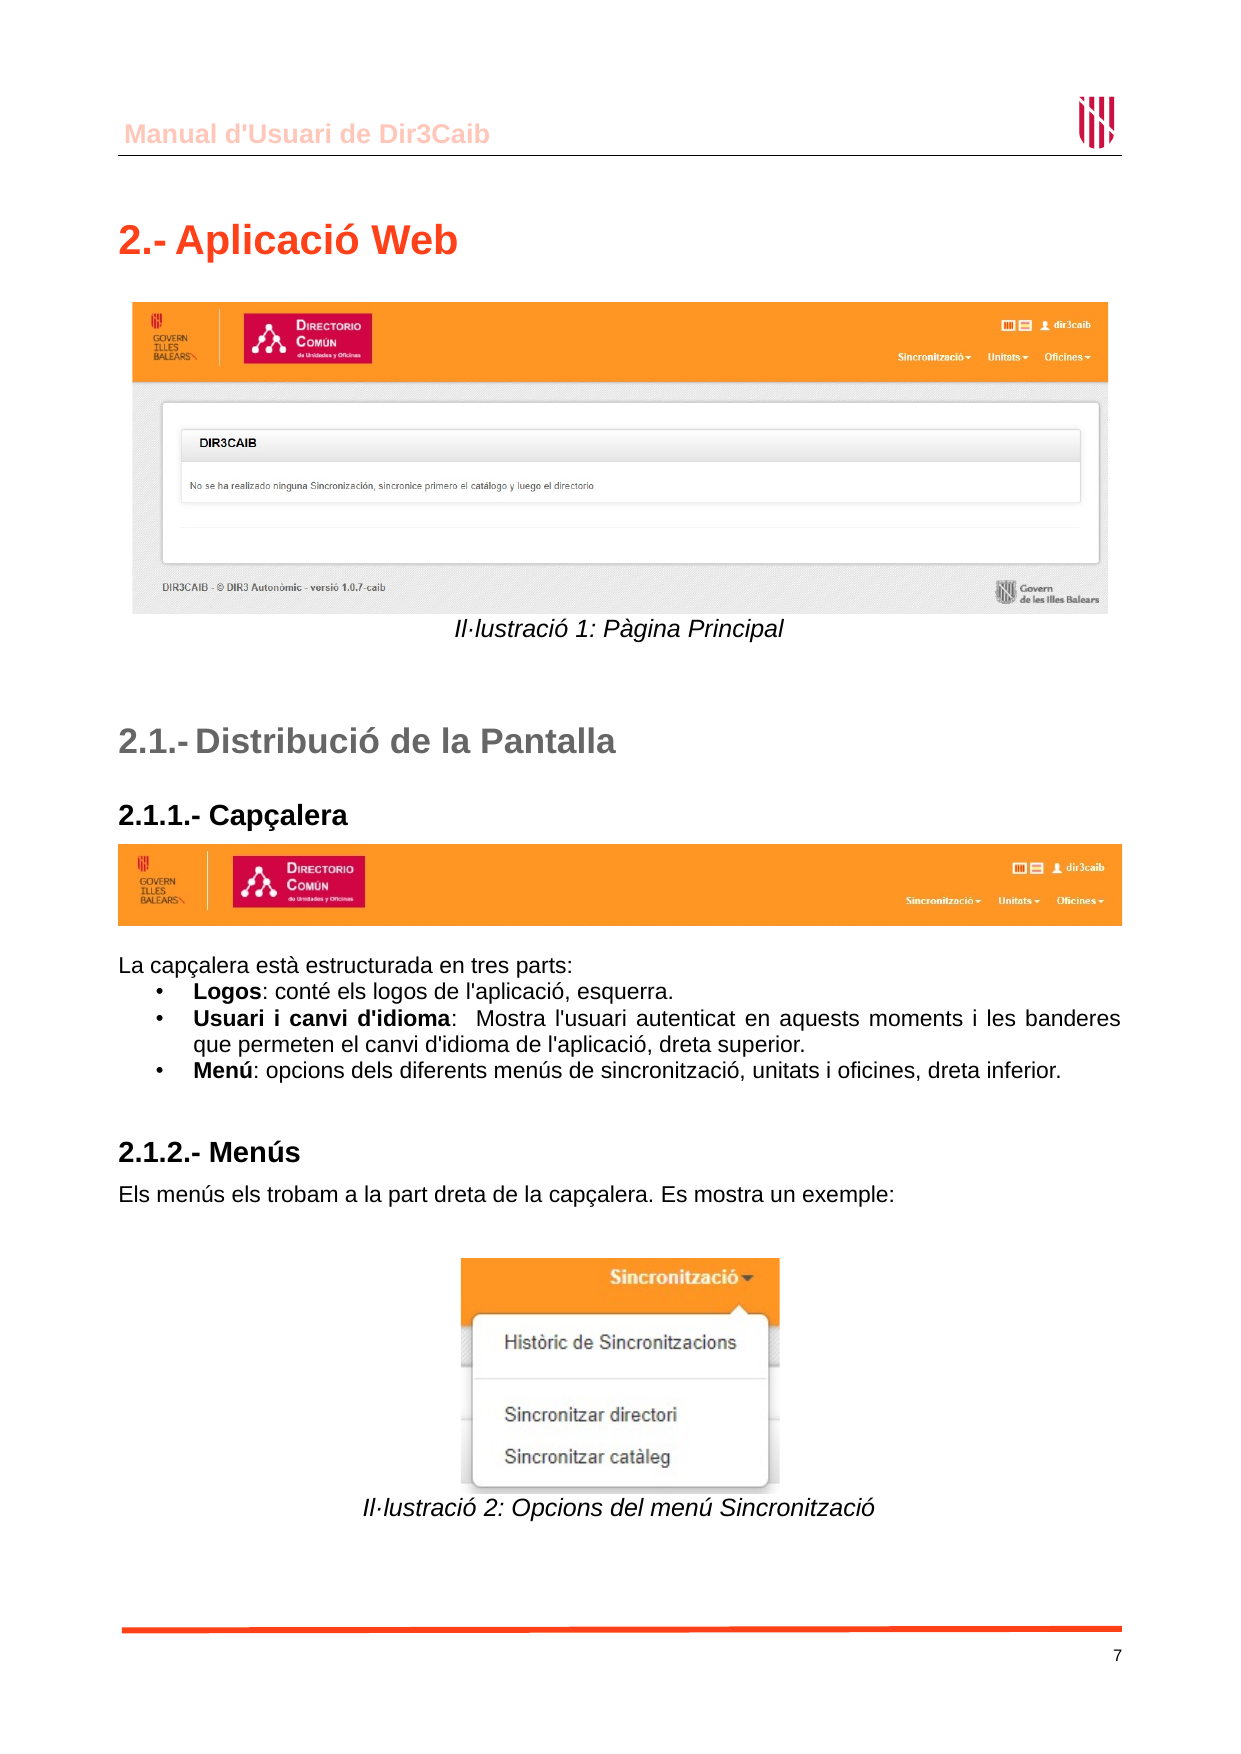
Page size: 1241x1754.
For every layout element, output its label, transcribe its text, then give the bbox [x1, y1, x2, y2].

list Logos: conté els logos de l'aplicació, esquerra. [156, 978, 1122, 1004]
text La capçalera està estructurada en tres parts: [118, 952, 1122, 978]
text Il·lustració 1: Pàgina Principal [118, 614, 1122, 642]
text Els menús els trobam a la part dreta de la capçalera. Es mostra un exemple: [118, 1181, 1122, 1207]
picture [460, 1258, 780, 1494]
subtitle Distribució de la Pantalla [118, 720, 1122, 761]
list Menú: opcions dels diferents menús de sincronització, unitats i oficines, dreta inferior. [156, 1057, 1122, 1083]
text Il·lustració 2: Opcions del menú Sincronització [357, 1494, 883, 1522]
picture [132, 302, 1109, 614]
picture [1076, 94, 1117, 150]
subtitle Capçalera [118, 798, 1122, 832]
list Usuari i canvi d'idioma: Mostra l'usuari autenticat en aquests moments i les banderes que permeten el canvi d'idioma de l'aplicació, dreta superior. [156, 1004, 1122, 1057]
picture [118, 844, 1123, 926]
subtitle Menús [118, 1135, 1122, 1168]
subtitle Aplicació Web [118, 216, 1122, 264]
